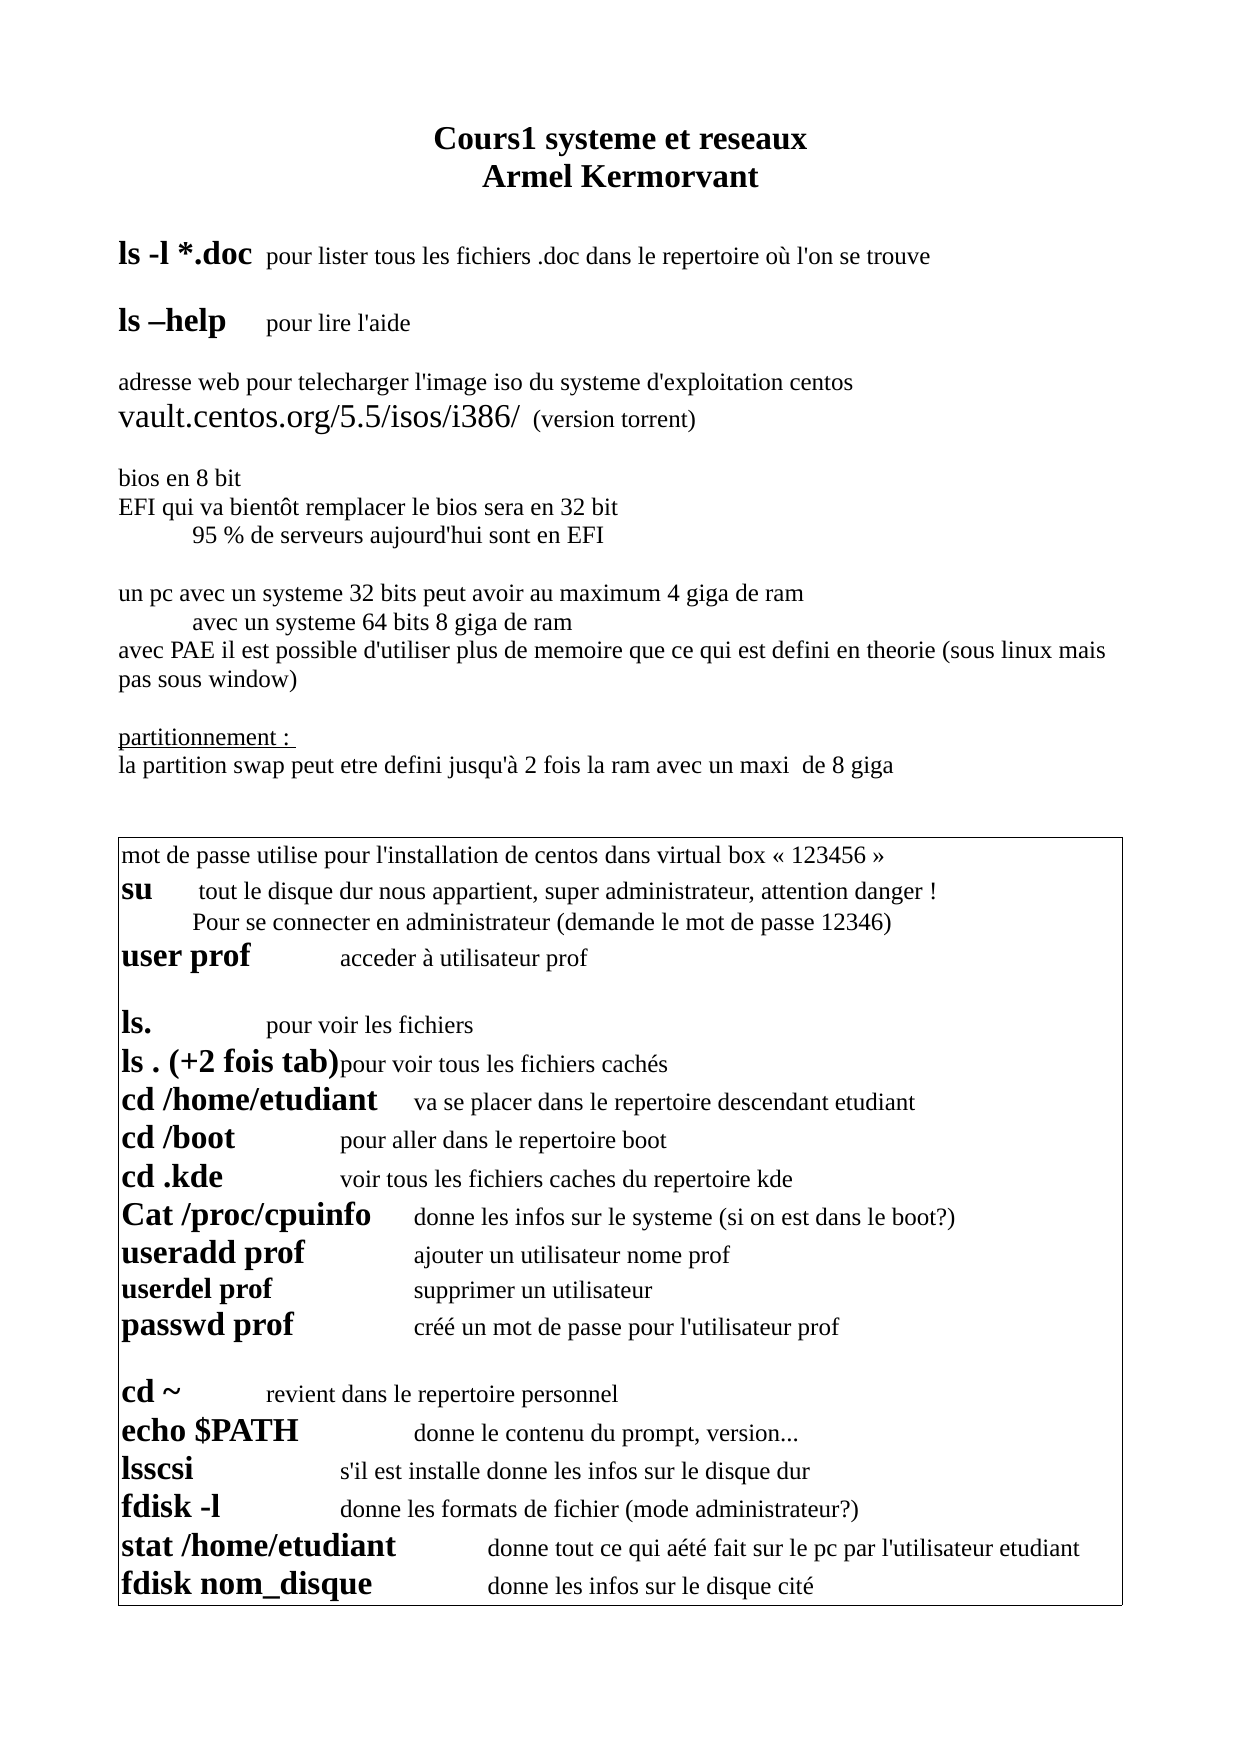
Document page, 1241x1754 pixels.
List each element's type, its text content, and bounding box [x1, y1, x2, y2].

text un pc avec un systeme 32 bits peut avoir au maximum 4 giga de ram [118, 578, 1122, 607]
text avec un systeme 64 bits 8 giga de ram [118, 607, 1122, 636]
text EFI qui va bientôt remplacer le bios sera en 32 bit [118, 492, 1122, 521]
text 95 % de serveurs aujourd'hui sont en EFI [118, 521, 1122, 549]
text lsscsi s'il est installe donne les infos sur le disque dur [119, 1445, 1122, 1484]
text ls -l *.doc pour lister tous les fichiers .doc dans le repertoire où l'on se trouve [118, 233, 1122, 271]
text cd ~ revient dans le repertoire personnel [119, 1369, 1122, 1407]
text bios en 8 bit [118, 463, 1122, 492]
text passwd prof créé un mot de passe pour l'utilisateur prof [119, 1302, 1122, 1343]
text Armel Kermorvant [118, 156, 1122, 195]
text cd .kde voir tous les fichiers caches du repertoire kde [119, 1153, 1122, 1191]
text useradd prof ajouter un utilisateur nome prof [119, 1230, 1122, 1268]
text fdisk nom_disque donne les infos sur le disque cité [119, 1560, 1122, 1605]
text echo $PATH donne le contenu du prompt, version... [119, 1407, 1122, 1445]
text userdel prof supprimer un utilisateur [119, 1268, 1122, 1302]
text partitionnement : [118, 722, 1122, 751]
text la partition swap peut etre defini jusqu'à 2 fois la ram avec un maxi de 8 giga [118, 751, 1122, 779]
text Pour se connecter en administrateur (demande le mot de passe 12346) [119, 904, 1122, 933]
text user prof acceder à utilisateur prof [119, 933, 1122, 974]
text adresse web pour telecharger l'image iso du systeme d'exploitation centos [118, 367, 1122, 396]
text fdisk -l donne les formats de fichier (mode administrateur?) [119, 1484, 1122, 1522]
text vault.centos.org/5.5/isos/i386/ (version torrent) [118, 396, 1122, 434]
text cd /boot pour aller dans le repertoire boot [119, 1115, 1122, 1153]
text Cours1 systeme et reseaux [118, 118, 1122, 156]
text Cat /proc/cpuinfo donne les infos sur le systeme (si on est dans le boot?) [119, 1191, 1122, 1230]
text ls. pour voir les fichiers [119, 1000, 1122, 1038]
text su tout le disque dur nous appartient, super administrateur, attention danger ! [119, 866, 1122, 904]
text mot de passe utilise pour l'installation de centos dans virtual box « 123456 » [119, 838, 1122, 866]
text cd /home/etudiant va se placer dans le repertoire descendant etudiant [119, 1076, 1122, 1115]
text stat /home/etudiant donne tout ce qui aété fait sur le pc par l'utilisateur etudiant [119, 1522, 1122, 1560]
text ls –help pour lire l'aide [118, 300, 1122, 338]
text ls . (+2 fois tab) pour voir tous les fichiers cachés [119, 1038, 1122, 1076]
text avec PAE il est possible d'utiliser plus de memoire que ce qui est defini en theorie (sous linux mais pas sous window) [118, 636, 1122, 693]
